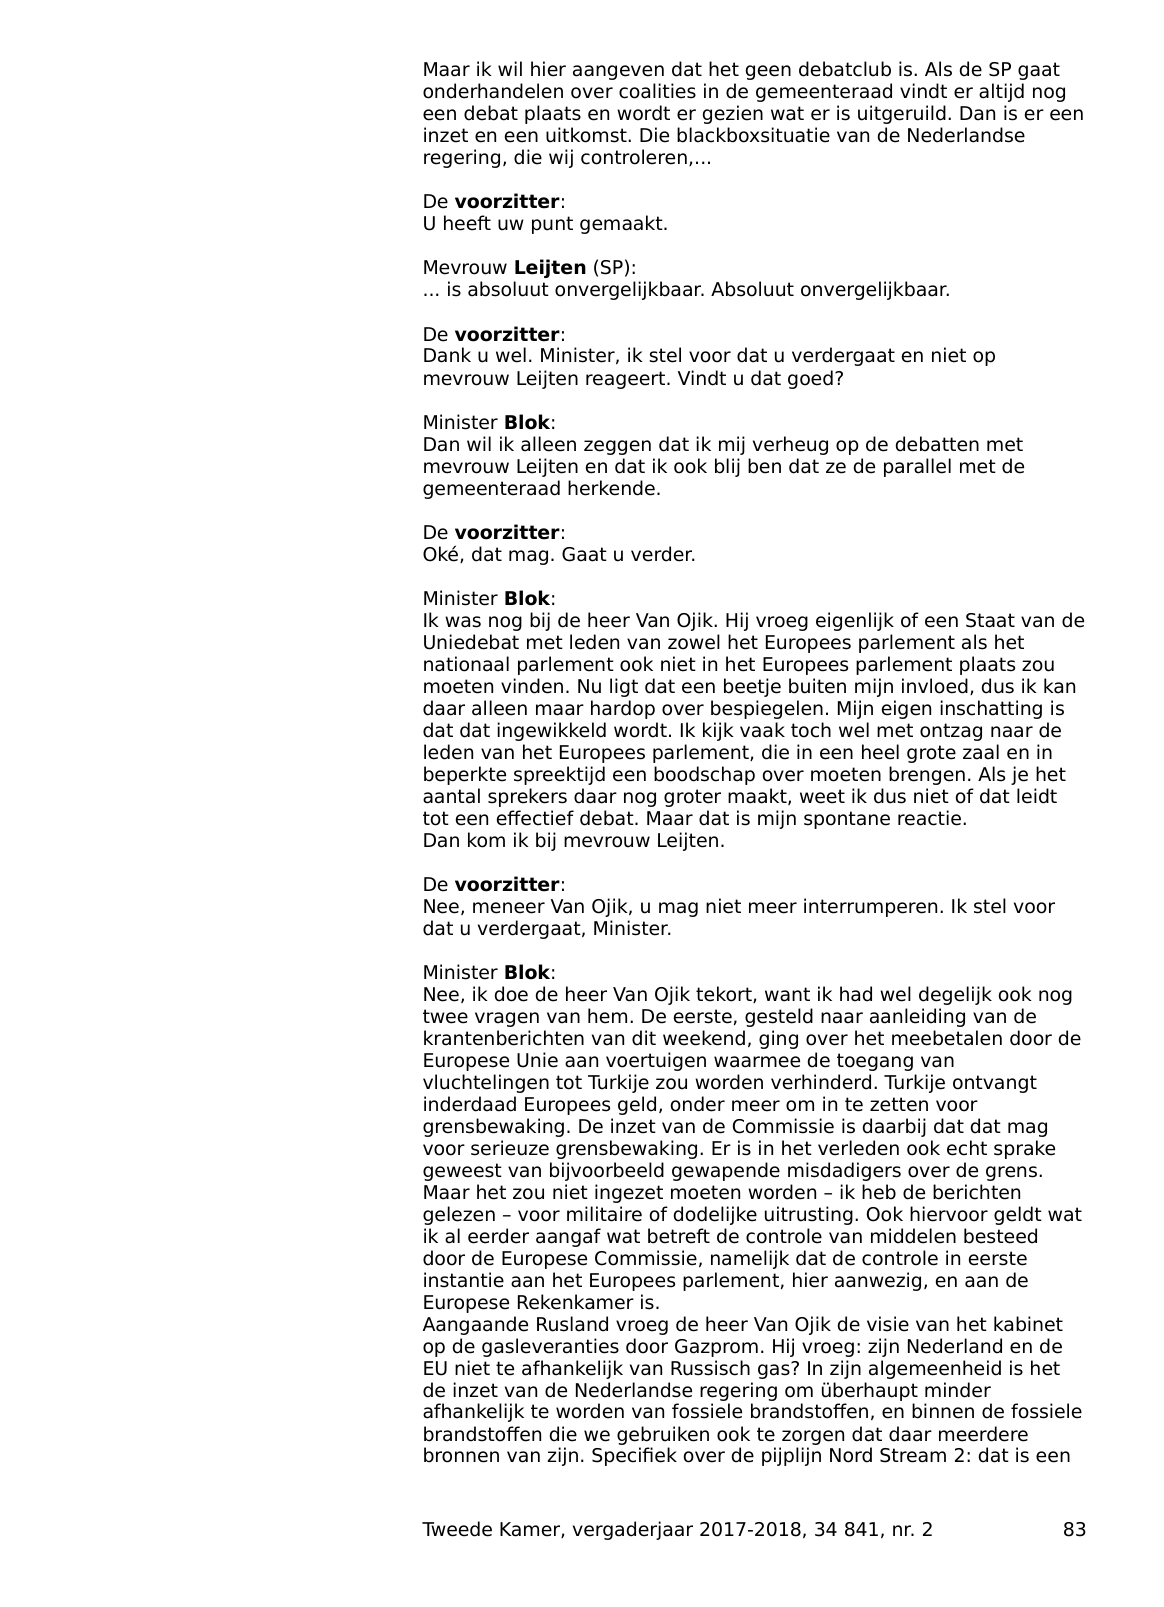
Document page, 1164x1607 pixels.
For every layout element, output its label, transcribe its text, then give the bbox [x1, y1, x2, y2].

text Ik was nog bij de heer Van Ojik. Hij vroeg eigenlijk of een Staat van de Uniedebat met leden van zowel het Europees parlement als het nationaal parlement ook niet in het Europees parlement plaats zou moeten vinden. Nu ligt dat een beetje buiten mijn invloed, dus ik kan daar alleen maar hardop over bespiegelen. Mijn eigen inschatting is dat dat ingewikkeld wordt. Ik kijk vaak toch wel met ontzag naar de leden van het Europees parlement, die in een heel grote zaal en in beperkte spreektijd een boodschap over moeten brengen. Als je het aantal sprekers daar nog groter maakt, weet ik dus niet of dat leidt tot een effectief debat. Maar dat is mijn spontane reactie. [422, 610, 1087, 829]
text Dan kom ik bij mevrouw Leijten. [422, 829, 1087, 852]
text Maar ik wil hier aangeven dat het geen debatclub is. Als de SP gaat onderhandelen over coalities in de gemeenteraad vindt er altijd nog een debat plaats en wordt er gezien wat er is uitgeruild. Dan is er een inzet en een uitkomst. Die blackboxsituatie van de Nederlandse regering, die wij controleren,... [422, 59, 1087, 169]
text De voorzitter: [422, 874, 1087, 896]
text Nee, ik doe de heer Van Ojik tekort, want ik had wel degelijk ook nog twee vragen van hem. De eerste, gesteld naar aanleiding van de krantenberichten van dit weekend, ging over het meebetalen door de Europese Unie aan voertuigen waarmee de toegang van vluchtelingen tot Turkije zou worden verhinderd. Turkije ontvangt inderdaad Europees geld, onder meer om in te zetten voor grensbewaking. De inzet van de Commissie is daarbij dat dat mag voor serieuze grensbewaking. Er is in het verleden ook echt sprake geweest van bijvoorbeeld gewapende misdadigers over de grens. Maar het zou niet ingezet moeten worden – ik heb de berichten gelezen – voor militaire of dodelijke uitrusting. Ook hiervoor geldt wat ik al eerder aangaf wat betreft de controle van middelen besteed door de Europese Commissie, namelijk dat de controle in eerste instantie aan het Europees parlement, hier aanwezig, en aan de Europese Rekenkamer is. [422, 984, 1087, 1313]
text ... is absoluut onvergelijkbaar. Absoluut onvergelijkbaar. [422, 279, 1087, 301]
text Mevrouw Leijten (SP): [422, 257, 1087, 279]
text Minister Blok: [422, 962, 1087, 984]
text De voorzitter: [422, 191, 1087, 213]
text Minister Blok: [422, 588, 1087, 610]
text Minister Blok: [422, 412, 1087, 433]
text Aangaande Rusland vroeg de heer Van Ojik de visie van het kabinet op de gasleveranties door Gazprom. Hij vroeg: zijn Nederland en de EU niet te afhankelijk van Russisch gas? In zijn algemeenheid is het de inzet van de Nederlandse regering om überhaupt minder afhankelijk te worden van fossiele brandstoffen, en binnen de fossiele brandstoffen die we gebruiken ook te zorgen dat daar meerdere bronnen van zijn. Specifiek over de pijplijn Nord Stream 2: dat is een [422, 1313, 1087, 1467]
text U heeft uw punt gemaakt. [422, 213, 1087, 235]
text Dan wil ik alleen zeggen dat ik mij verheug op de debatten met mevrouw Leijten en dat ik ook blij ben dat ze de parallel met de gemeenteraad herkende. [422, 433, 1087, 499]
text Oké, dat mag. Gaat u verder. [422, 544, 1087, 566]
text Nee, meneer Van Ojik, u mag niet meer interrumperen. Ik stel voor dat u verdergaat, Minister. [422, 896, 1087, 940]
text De voorzitter: [422, 522, 1087, 544]
text De voorzitter: [422, 323, 1087, 345]
text Dank u wel. Minister, ik stel voor dat u verdergaat en niet op mevrouw Leijten reageert. Vindt u dat goed? [422, 345, 1087, 389]
